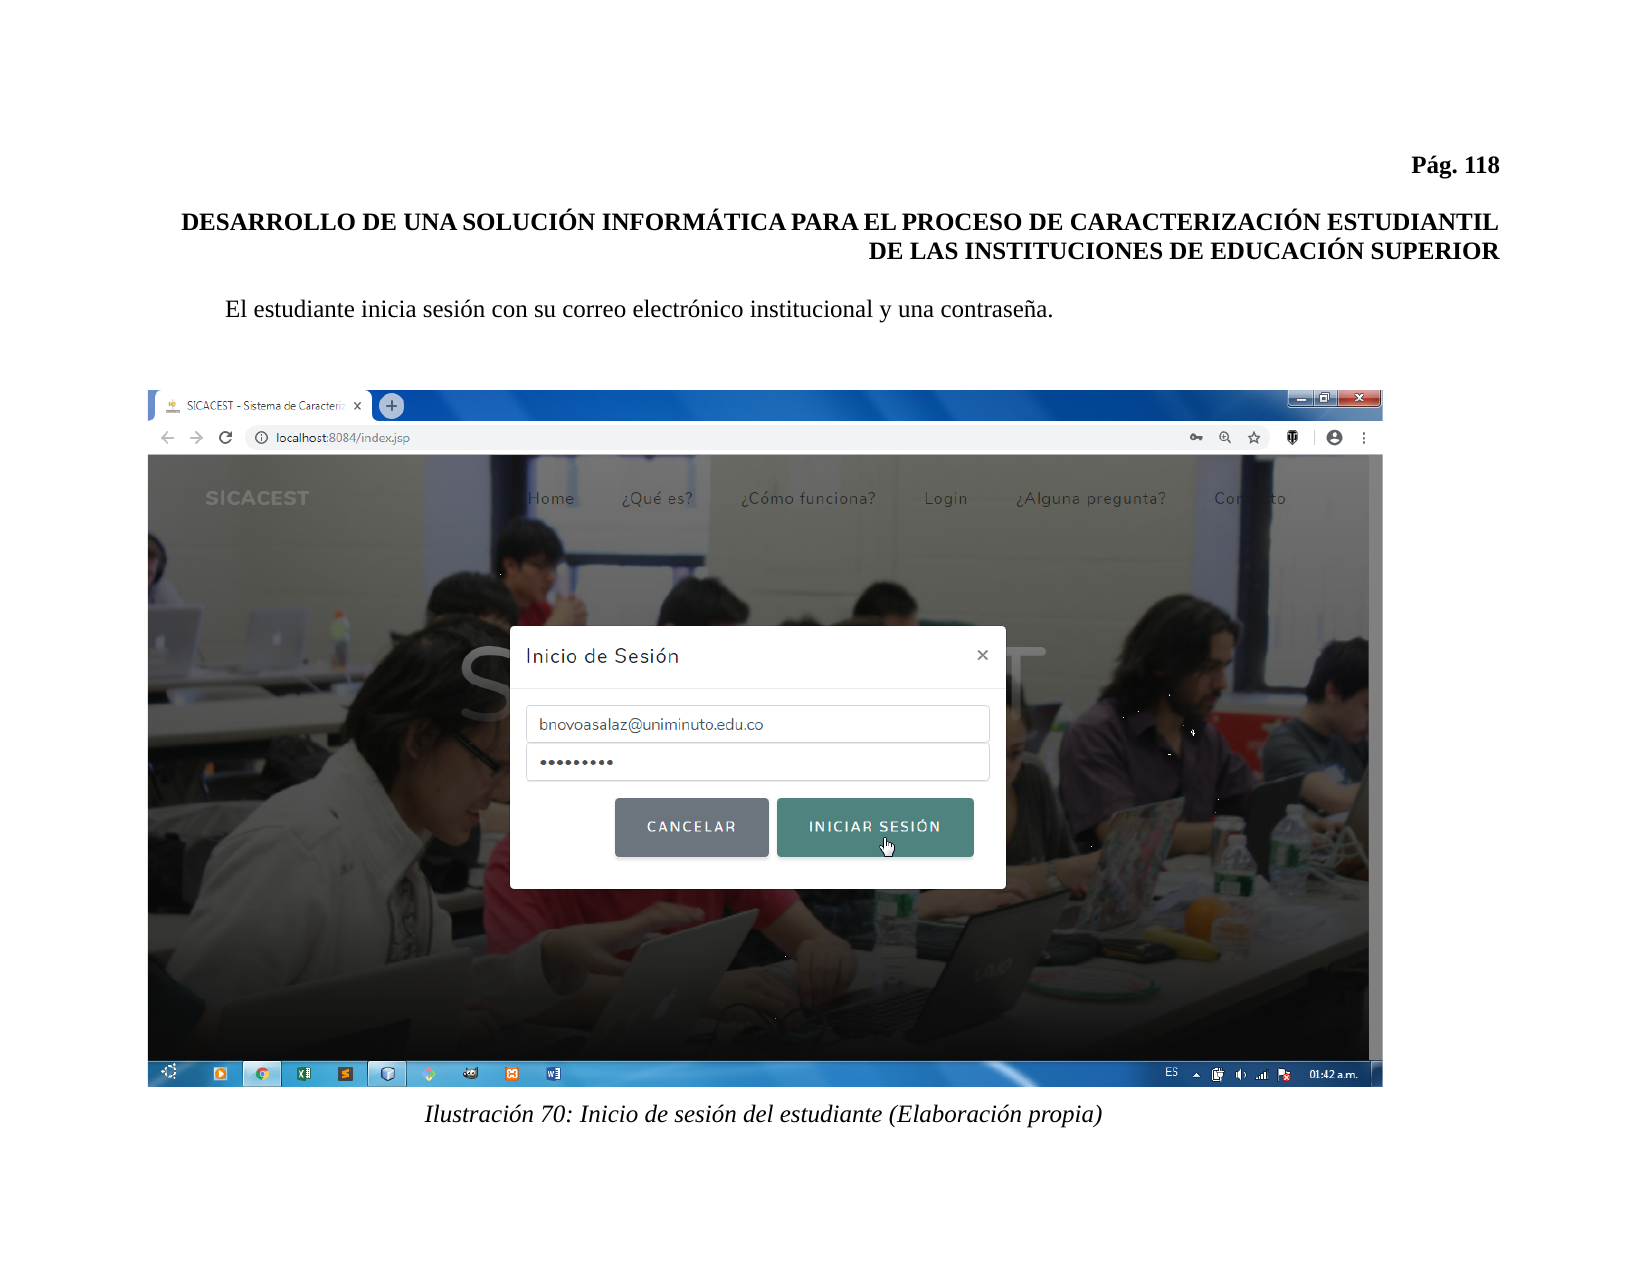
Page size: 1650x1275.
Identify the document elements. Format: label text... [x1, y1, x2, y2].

text Ilustración 70: Inicio de sesión del estudiante (Elaboración propia) [148, 1099, 1381, 1127]
picture [147, 390, 1383, 1087]
text El estudiante inicia sesión con su correo electrónico institucional y una contraseña. [150, 294, 1500, 322]
